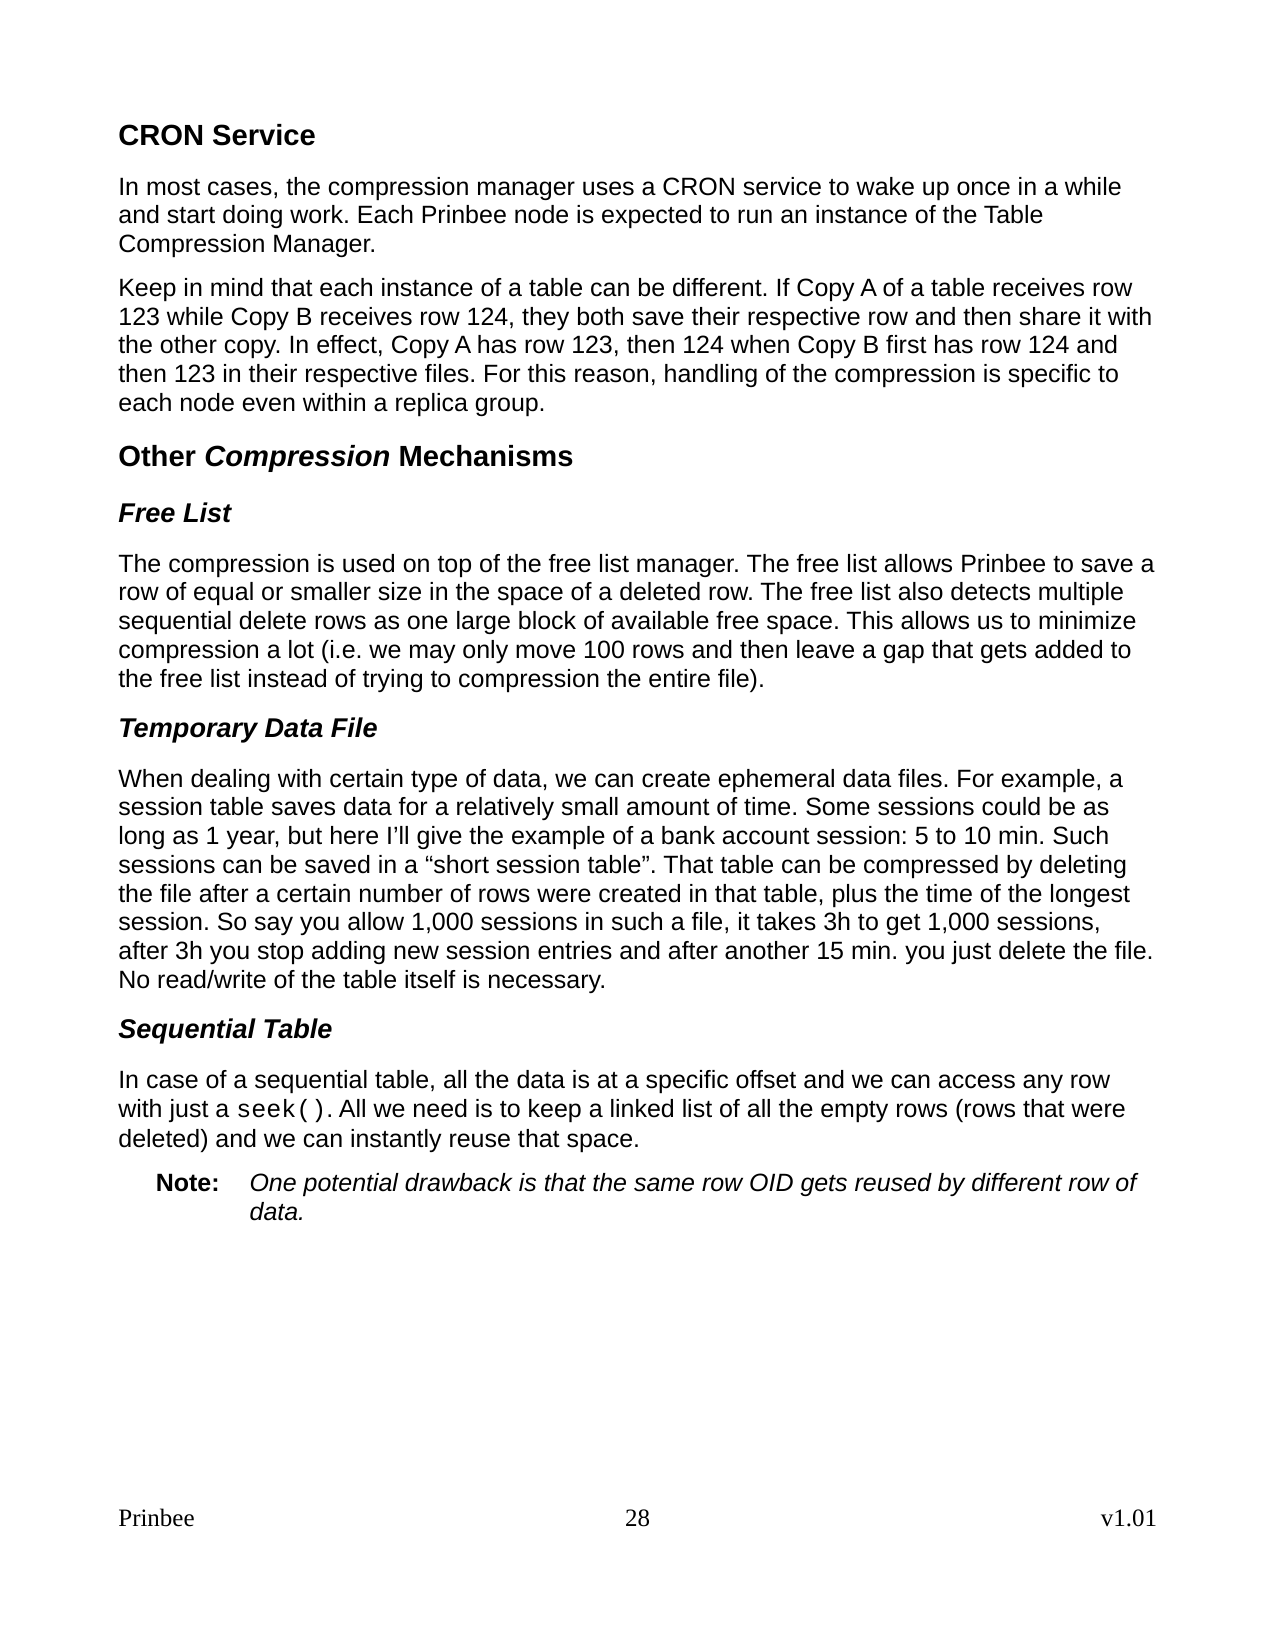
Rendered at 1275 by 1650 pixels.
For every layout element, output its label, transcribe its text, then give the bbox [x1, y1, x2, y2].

text The compression is used on top of the free list manager. The free list allows Prinbee to save a row of equal or smaller size in the space of a deleted row. The free list also detects multiple sequential delete rows as one large block of available free space. This allows us to minimize compression a lot (i.e. we may only move 100 rows and then leave a gap that gets added to the free list instead of trying to compression the entire file). [118, 548, 1157, 692]
text Note: One potential drawback is that the same row OID gets reused by different row of data. [156, 1168, 1157, 1226]
subtitle CRON Service [118, 118, 1157, 152]
text Keep in mind that each instance of a table can be different. If Copy A of a table receives row 123 while Copy B receives row 124, they both save their respective row and then share it with the other copy. In effect, Copy A has row 123, then 124 when Copy B first has row 124 and then 123 in their respective files. For this reason, handling of the compression is specific to each node even within a replica group. [118, 273, 1157, 417]
text In most cases, the compression manager uses a CRON service to wake up once in a while and start doing work. Each Prinbee node is expected to run an instance of the Table Compression Manager. [118, 172, 1157, 258]
subtitle Sequential Table [118, 1013, 1157, 1045]
subtitle Free List [118, 497, 1157, 528]
subtitle Temporary Data File [118, 712, 1157, 743]
text When dealing with certain type of data, we can create ephemeral data files. For example, a session table saves data for a relatively small amount of time. Some sessions could be as long as 1 year, but here I’ll give the example of a bank account session: 5 to 10 min. Such sessions can be saved in a “short session table”. That table can be compressed by deleting the file after a certain number of rows were created in that table, plus the time of the longest session. So say you allow 1,000 sessions in such a file, it takes 3h to get 1,000 sessions, after 3h you stop adding new session entries and after another 15 min. you just delete the file. No read/write of the table itself is necessary. [118, 763, 1157, 993]
text In case of a sequential table, all the data is at a specific offset and we can access any row with just a seek(). All we need is to keep a linked list of all the empty rows (rows that were deleted) and we can instantly reuse that space. [118, 1065, 1157, 1153]
subtitle Other Compression Mechanisms [118, 439, 1157, 472]
